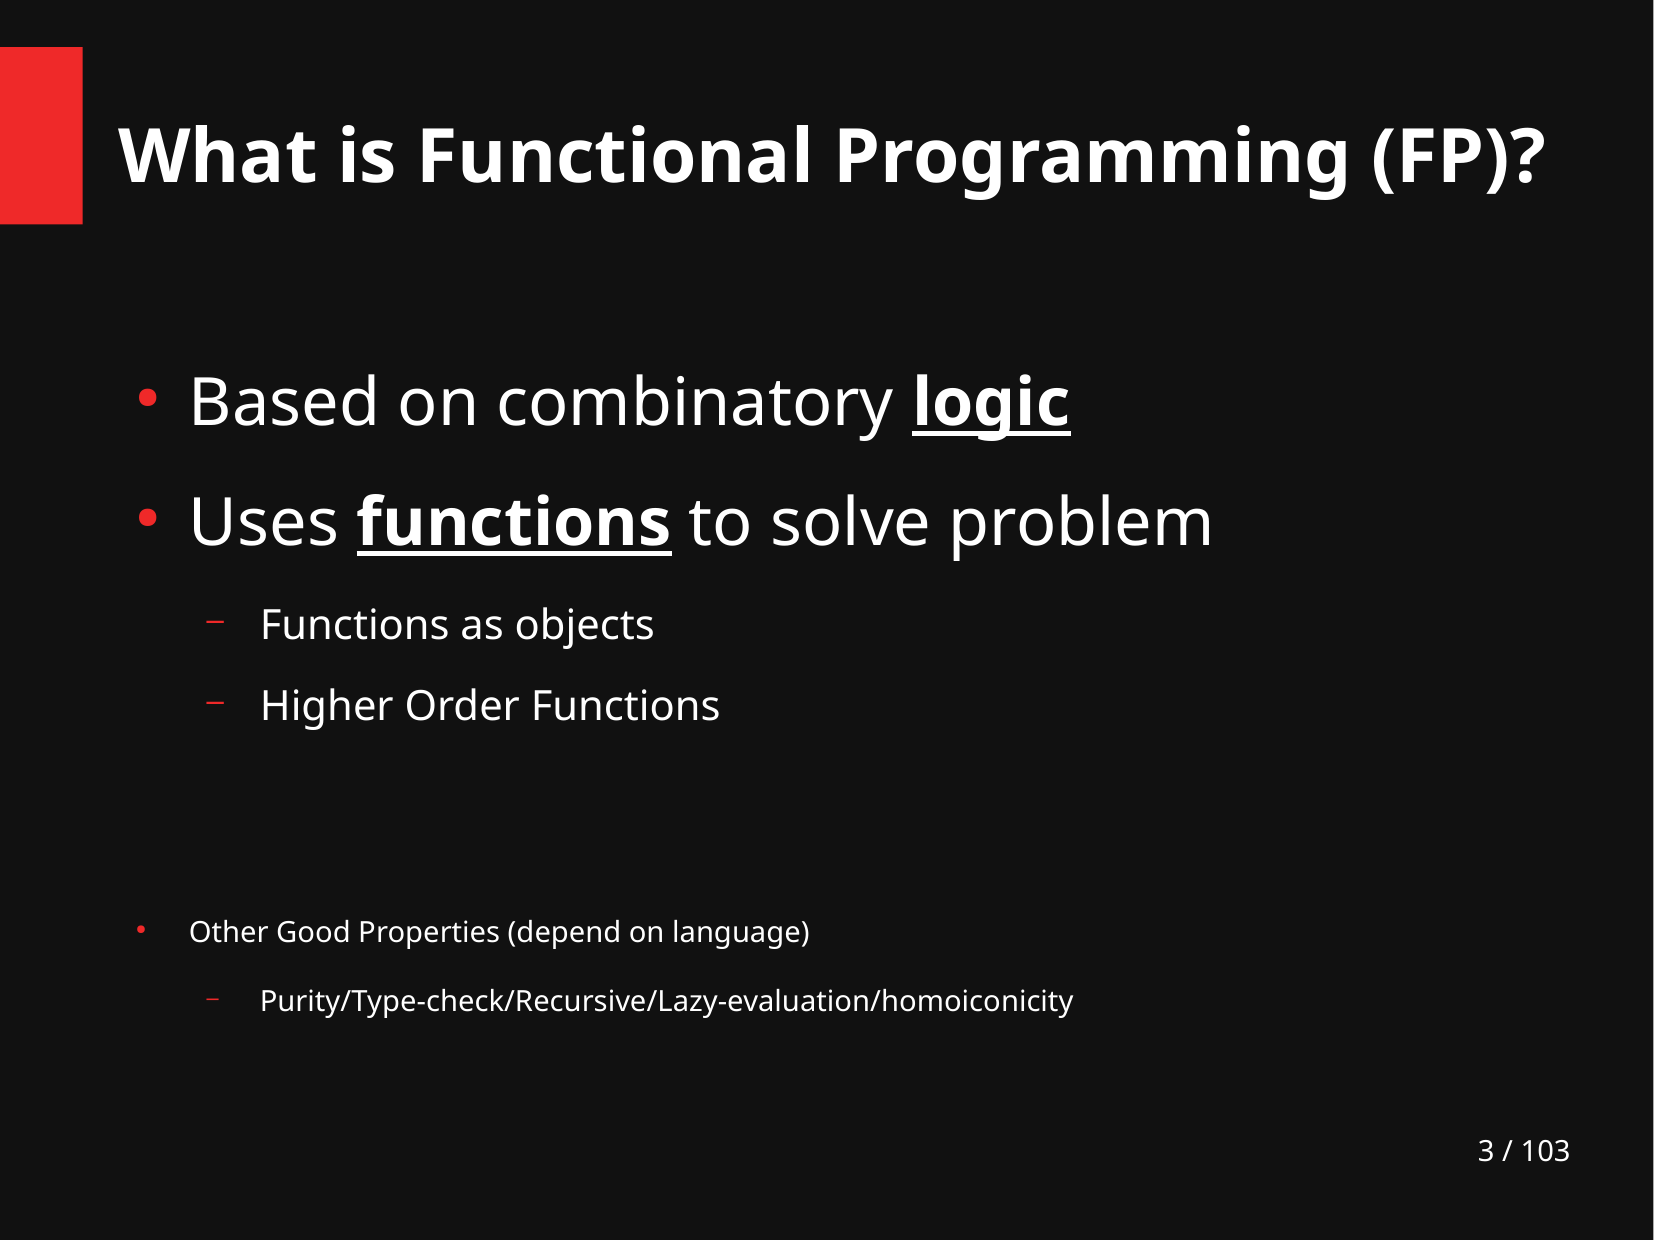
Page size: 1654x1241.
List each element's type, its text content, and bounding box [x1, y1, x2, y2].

list Based on combinatory logic Uses functions to solve problem Functions as objects Higher Order Functions Other Good Properties (depend on language) Purity/Type-check/Recursive/Lazy-evaluation/homoiconicity [118, 354, 1536, 1074]
title What is Functional Programming (FP)? [118, 49, 1571, 257]
